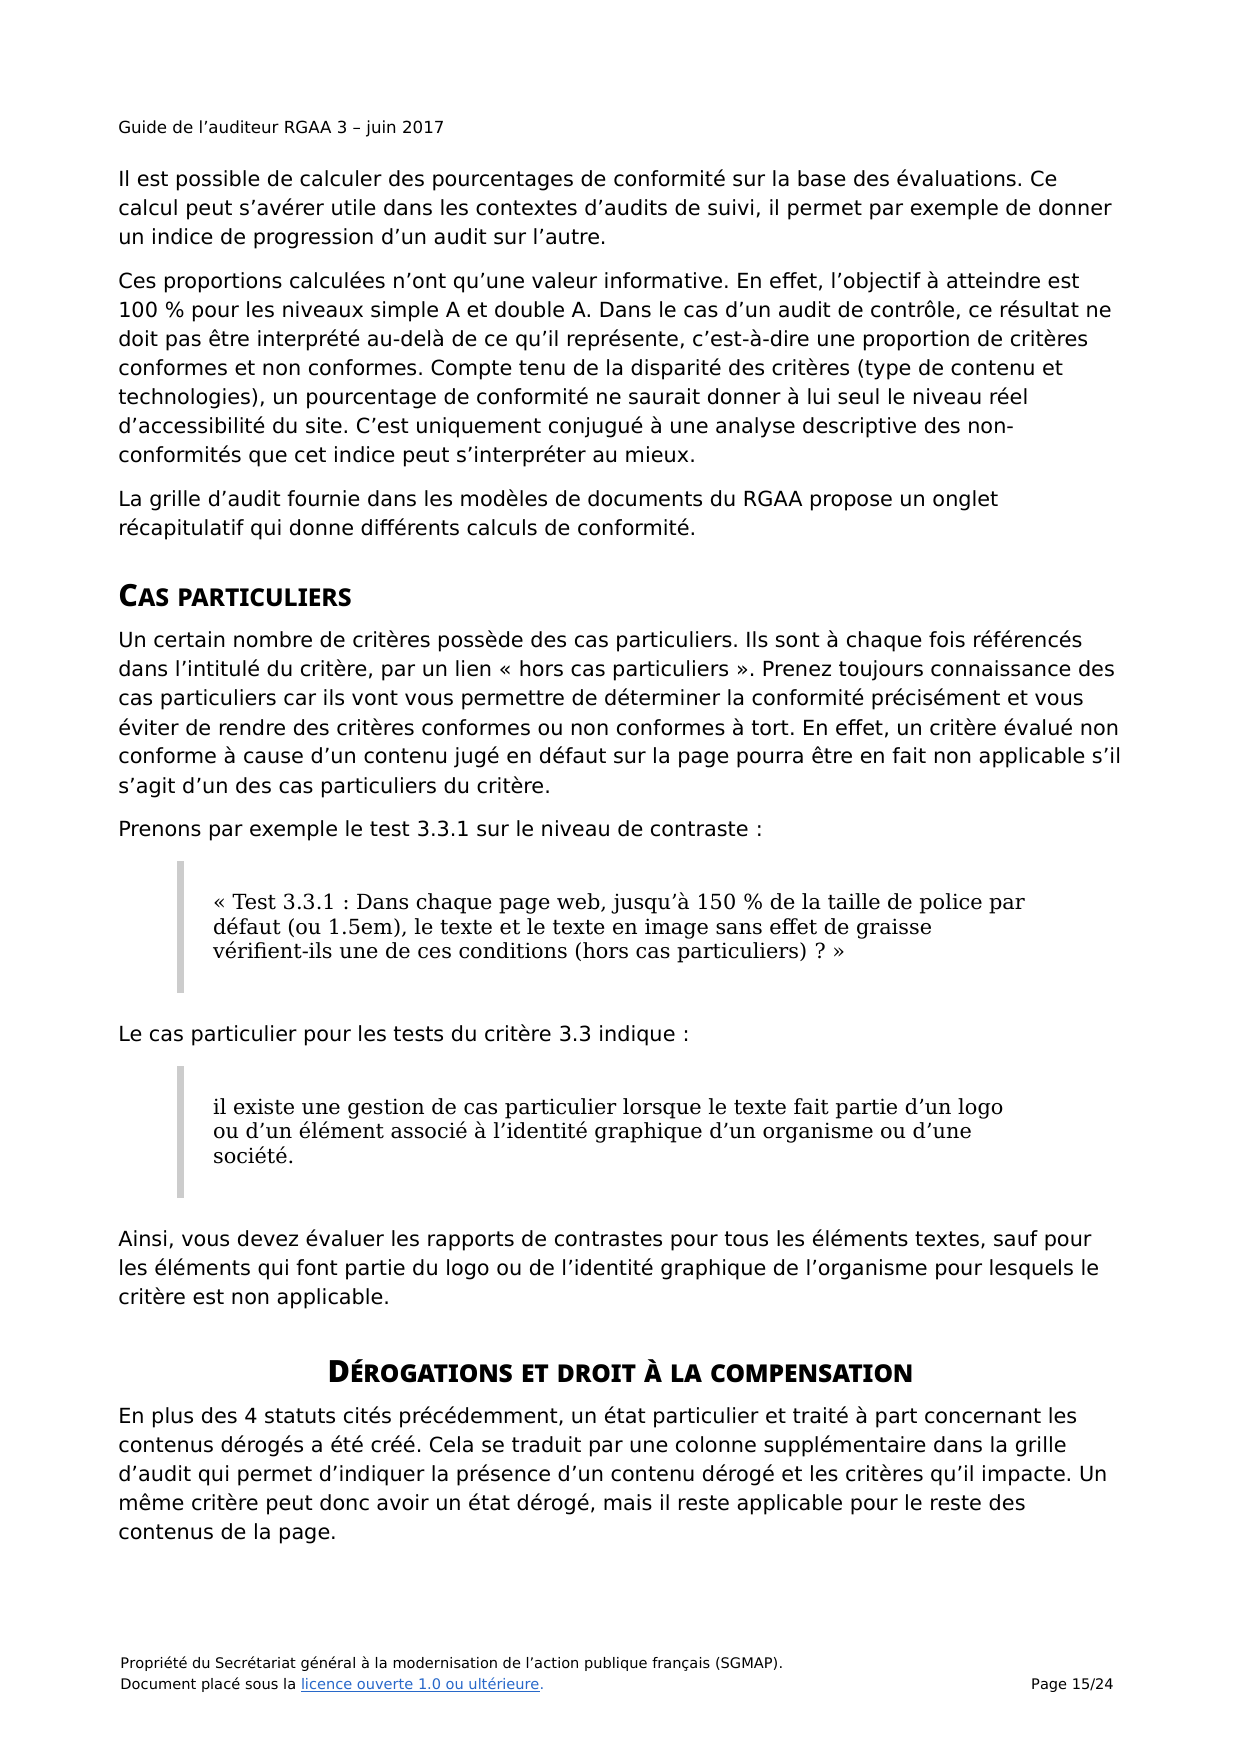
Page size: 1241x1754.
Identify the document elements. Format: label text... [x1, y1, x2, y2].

text La grille d’audit fournie dans les modèles de documents du RGAA propose un onglet récapitulatif qui donne différents calculs de conformité. [118, 487, 1122, 540]
text Un certain nombre de critères possède des cas particuliers. Ils sont à chaque fois référencés dans l’intitulé du critère, par un lien « hors cas particuliers ». Prenez toujours connaissance des cas particuliers car ils vont vous permettre de déterminer la conformité précisément et vous éviter de rendre des critères conformes ou non conformes à tort. En effet, un critère évalué non conforme à cause d’un contenu jugé en défaut sur la page pourra être en fait non applicable s’il s’agit d’un des cas particuliers du critère. [118, 628, 1122, 798]
subtitle Dérogations et droit à la compensation [118, 1350, 1122, 1391]
text En plus des 4 statuts cités précédemment, un état particulier et traité à part concernant les contenus dérogés a été créé. Cela se traduit par une colonne supplémentaire dans la grille d’audit qui permet d’indiquer la présence d’un contenu dérogé et les critères qu’il impacte. Un même critère peut donc avoir un état dérogé, mais il reste applicable pour le reste des contenus de la page. [118, 1404, 1122, 1544]
text Ces proportions calculées n’ont qu’une valeur informative. En effet, l’objectif à atteindre est 100 % pour les niveaux simple A et double A. Dans le cas d’un audit de contrôle, ce résultat ne doit pas être interprété au-delà de ce qu’il représente, c’est-à-dire une proportion de critères conformes et non conformes. Compte tenu de la disparité des critères (type de contenu et technologies), un pourcentage de conformité ne saurait donner à lui seul le niveau réel d’accessibilité du site. C’est uniquement conjugué à une analyse descriptive des non-conformités que cet indice peut s’interpréter au mieux. [118, 269, 1122, 467]
text Prenons par exemple le test 3.3.1 sur le niveau de contraste : [118, 817, 1122, 842]
text Ainsi, vous devez évaluer les rapports de contrastes pour tous les éléments textes, sauf pour les éléments qui font partie du logo ou de l’identité graphique de l’organisme pour lesquels le critère est non applicable. [118, 1227, 1122, 1309]
text Le cas particulier pour les tests du critère 3.3 indique : [118, 1022, 1122, 1046]
text « Test 3.3.1 : Dans chaque page web, jusqu’à 150 % de la taille de police par défaut (ou 1.5em), le texte et le texte en image sans effet de graisse vérifient-ils une de ces conditions (hors cas particuliers) ? » [184, 861, 1063, 993]
subtitle Cas particuliers [118, 574, 1122, 616]
text Il est possible de calculer des pourcentages de conformité sur la base des évaluations. Ce calcul peut s’avérer utile dans les contextes d’audits de suivi, il permet par exemple de donner un indice de progression d’un audit sur l’autre. [118, 167, 1122, 249]
text il existe une gestion de cas particulier lorsque le texte fait partie d’un logo ou d’un élément associé à l’identité graphique d’un organisme ou d’une société. [184, 1066, 1063, 1198]
